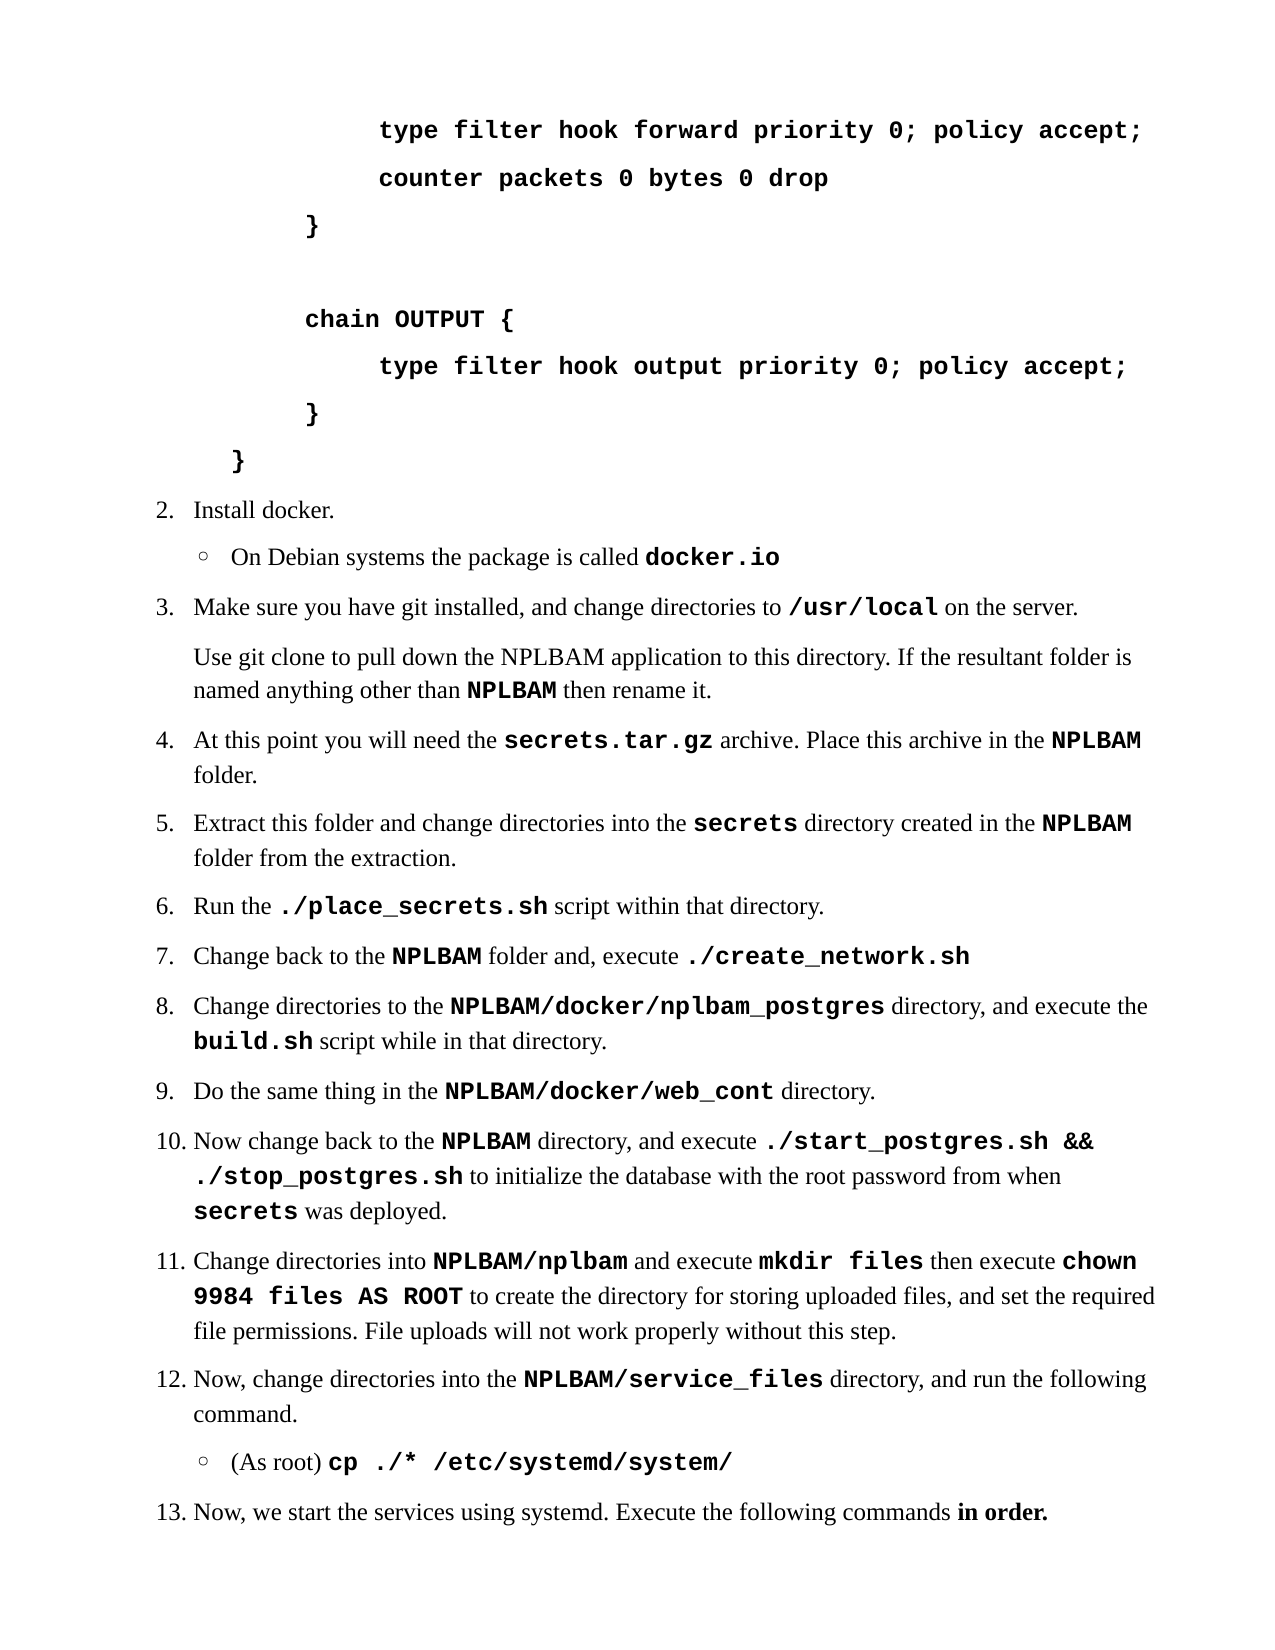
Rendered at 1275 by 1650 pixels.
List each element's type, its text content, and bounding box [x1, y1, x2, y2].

list Now, we start the services using systemd. Execute the following commands in order. [156, 1497, 1157, 1525]
list (As root) cp ./* /etc/systemd/system/ [193, 1447, 1157, 1477]
list Do the same thing in the NPLBAM/docker/web_cont directory. [156, 1076, 1157, 1107]
list Change directories into NPLBAM/nplbam and execute mkdir files then execute chown 9984 files AS ROOT to create the directory for storing uploaded files, and set the required file permissions. File uploads will not work properly without this step. [156, 1246, 1157, 1345]
list counter packets 0 bytes 0 drop [193, 165, 1157, 193]
list Use git clone to pull down the NPLBAM application to this directory. If the resultant folder is named anything other than NPLBAM then rename it. [156, 642, 1157, 706]
list On Debian systems the package is called docker.io [193, 542, 1157, 573]
list } [193, 448, 1157, 476]
list Now, change directories into the NPLBAM/service_files directory, and run the following command. [156, 1364, 1157, 1428]
list type filter hook forward priority 0; policy accept; [193, 118, 1157, 146]
list Make sure you have git installed, and change directories to /usr/local on the server. [156, 592, 1157, 623]
list chain OUTPUT { [193, 306, 1157, 335]
list Extract this folder and change directories into the secrets directory created in the NPLBAM folder from the extraction. [156, 808, 1157, 872]
list Now change back to the NPLBAM directory, and execute ./start_postgres.sh && ./stop_postgres.sh to initialize the database with the root password from when secrets was deployed. [156, 1126, 1157, 1227]
list At this point you will need the secrets.tar.gz archive. Place this archive in the NPLBAM folder. [156, 725, 1157, 789]
list Change directories to the NPLBAM/docker/nplbam_postgres directory, and execute the build.sh script while in that directory. [156, 991, 1157, 1057]
list Install docker. [156, 495, 1157, 523]
list } [193, 401, 1157, 429]
list Run the ./place_secrets.sh script within that directory. [156, 891, 1157, 922]
list type filter hook output priority 0; policy accept; [193, 353, 1157, 382]
list } [193, 212, 1157, 241]
list Change back to the NPLBAM folder and, execute ./create_network.sh [156, 941, 1157, 972]
